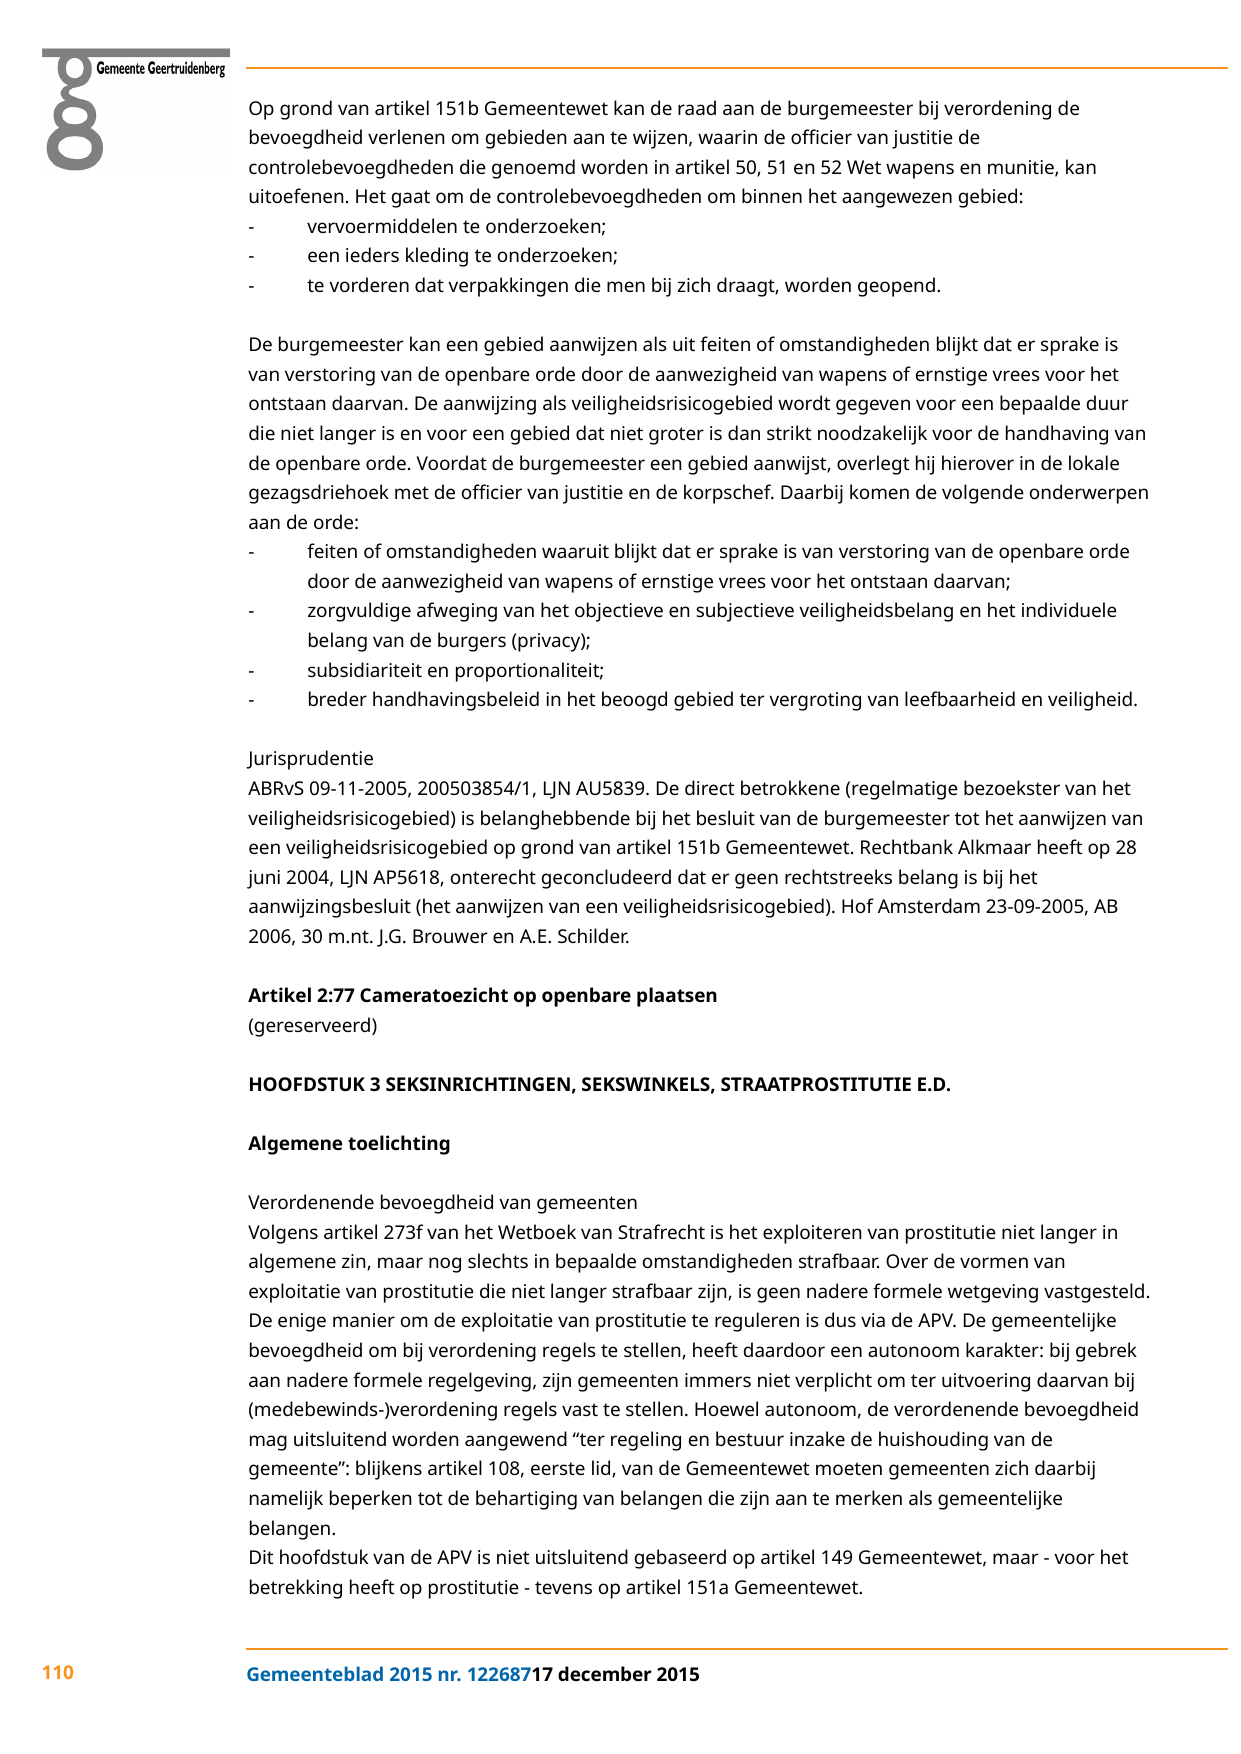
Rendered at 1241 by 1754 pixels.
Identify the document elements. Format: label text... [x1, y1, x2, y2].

text Algemene toelichting [248, 1130, 1152, 1156]
text ABRvS 09-11-2005, 200503854/1, LJN AU5839. De direct betrokkene (regelmatige bezoekster van het veiligheidsrisicogebied) is belanghebbende bij het besluit van de burgemeester tot het aanwijzen van een veiligheidsrisicogebied op grond van artikel 151b Gemeentewet. Rechtbank Alkmaar heeft op 28 juni 2004, LJN AP5618, onterecht geconcludeerd dat er geen rechtstreeks belang is bij het aanwijzingsbesluit (het aanwijzen van een veiligheidsrisicogebied). Hof Amsterdam 23-09-2005, AB 2006, 30 m.nt. J.G. Brouwer en A.E. Schilder. [248, 775, 1152, 949]
list zorgvuldige afweging van het objectieve en subjectieve veiligheidsbelang en het individuele belang van de burgers (privacy); [248, 598, 1152, 653]
text Verordenende bevoegdheid van gemeenten [248, 1189, 1152, 1215]
text HOOFDSTUK 3 SEKSINRICHTINGEN, SEKSWINKELS, STRAATPROSTITUTIE E.D. [248, 1071, 1152, 1097]
text De burgemeester kan een gebied aanwijzen als uit feiten of omstandigheden blijkt dat er sprake is van verstoring van de openbare orde door de aanwezigheid van wapens of ernstige vrees voor het ontstaan daarvan. De aanwijzing als veiligheidsrisicogebied wordt gegeven voor een bepaalde duur die niet langer is en voor een gebied dat niet groter is dan strikt noodzakelijk voor de handhaving van de openbare orde. Voordat de burgemeester een gebied aanwijst, overlegt hij hierover in de lokale gezagsdriehoek met de officier van justitie en de korpschef. Daarbij komen de volgende onderwerpen aan de orde: [248, 331, 1152, 535]
text Dit hoofdstuk van de APV is niet uitsluitend gebaseerd op artikel 149 Gemeentewet, maar - voor het betrekking heeft op prostitutie - tevens op artikel 151a Gemeentewet. [248, 1544, 1152, 1600]
list een ieders kleding te onderzoeken; [248, 243, 1152, 268]
text Op grond van artikel 151b Gemeentewet kan de raad aan de burgemeester bij verordening de bevoegdheid verlenen om gebieden aan te wijzen, waarin de officier van justitie de controlebevoegdheden die genoemd worden in artikel 50, 51 en 52 Wet wapens en munitie, kan uitoefenen. Het gaat om de controlebevoegdheden om binnen het aangewezen gebied: [248, 95, 1152, 209]
text (gereserveerd) [248, 1012, 1152, 1038]
text Volgens artikel 273f van het Wetboek van Strafrecht is het exploiteren van prostitutie niet langer in algemene zin, maar nog slechts in bepaalde omstandigheden strafbaar. Over de vormen van exploitatie van prostitutie die niet langer strafbaar zijn, is geen nadere formele wetgeving vastgesteld. De enige manier om de exploitatie van prostitutie te reguleren is dus via de APV. De gemeentelijke bevoegdheid om bij verordening regels te stellen, heeft daardoor een autonoom karakter: bij gebrek aan nadere formele regelgeving, zijn gemeenten immers niet verplicht om ter uitvoering daarvan bij (medebewinds-)verordening regels vast te stellen. Hoewel autonoom, de verordenende bevoegdheid mag uitsluitend worden aangewend “ter regeling en bestuur inzake de huishouding van de gemeente”: blijkens artikel 108, eerste lid, van de Gemeentewet moeten gemeenten zich daarbij namelijk beperken tot de behartiging van belangen die zijn aan te merken als gemeentelijke belangen. [248, 1219, 1152, 1541]
picture [41, 47, 231, 172]
text Jurisprudentie [248, 746, 1152, 771]
list breder handhavingsbeleid in het beoogd gebied ter vergroting van leefbaarheid en veiligheid. [248, 686, 1152, 712]
list feiten of omstandigheden waaruit blijkt dat er sprake is van verstoring van de openbare orde door de aanwezigheid van wapens of ernstige vrees voor het ontstaan daarvan; [248, 538, 1152, 594]
list subsidiariteit en proportionaliteit; [248, 657, 1152, 683]
list te vorderen dat verpakkingen die men bij zich draagt, worden geopend. [248, 272, 1152, 298]
text Artikel 2:77 Cameratoezicht op openbare plaatsen [248, 982, 1152, 1008]
list vervoermiddelen te onderzoeken; [248, 213, 1152, 239]
